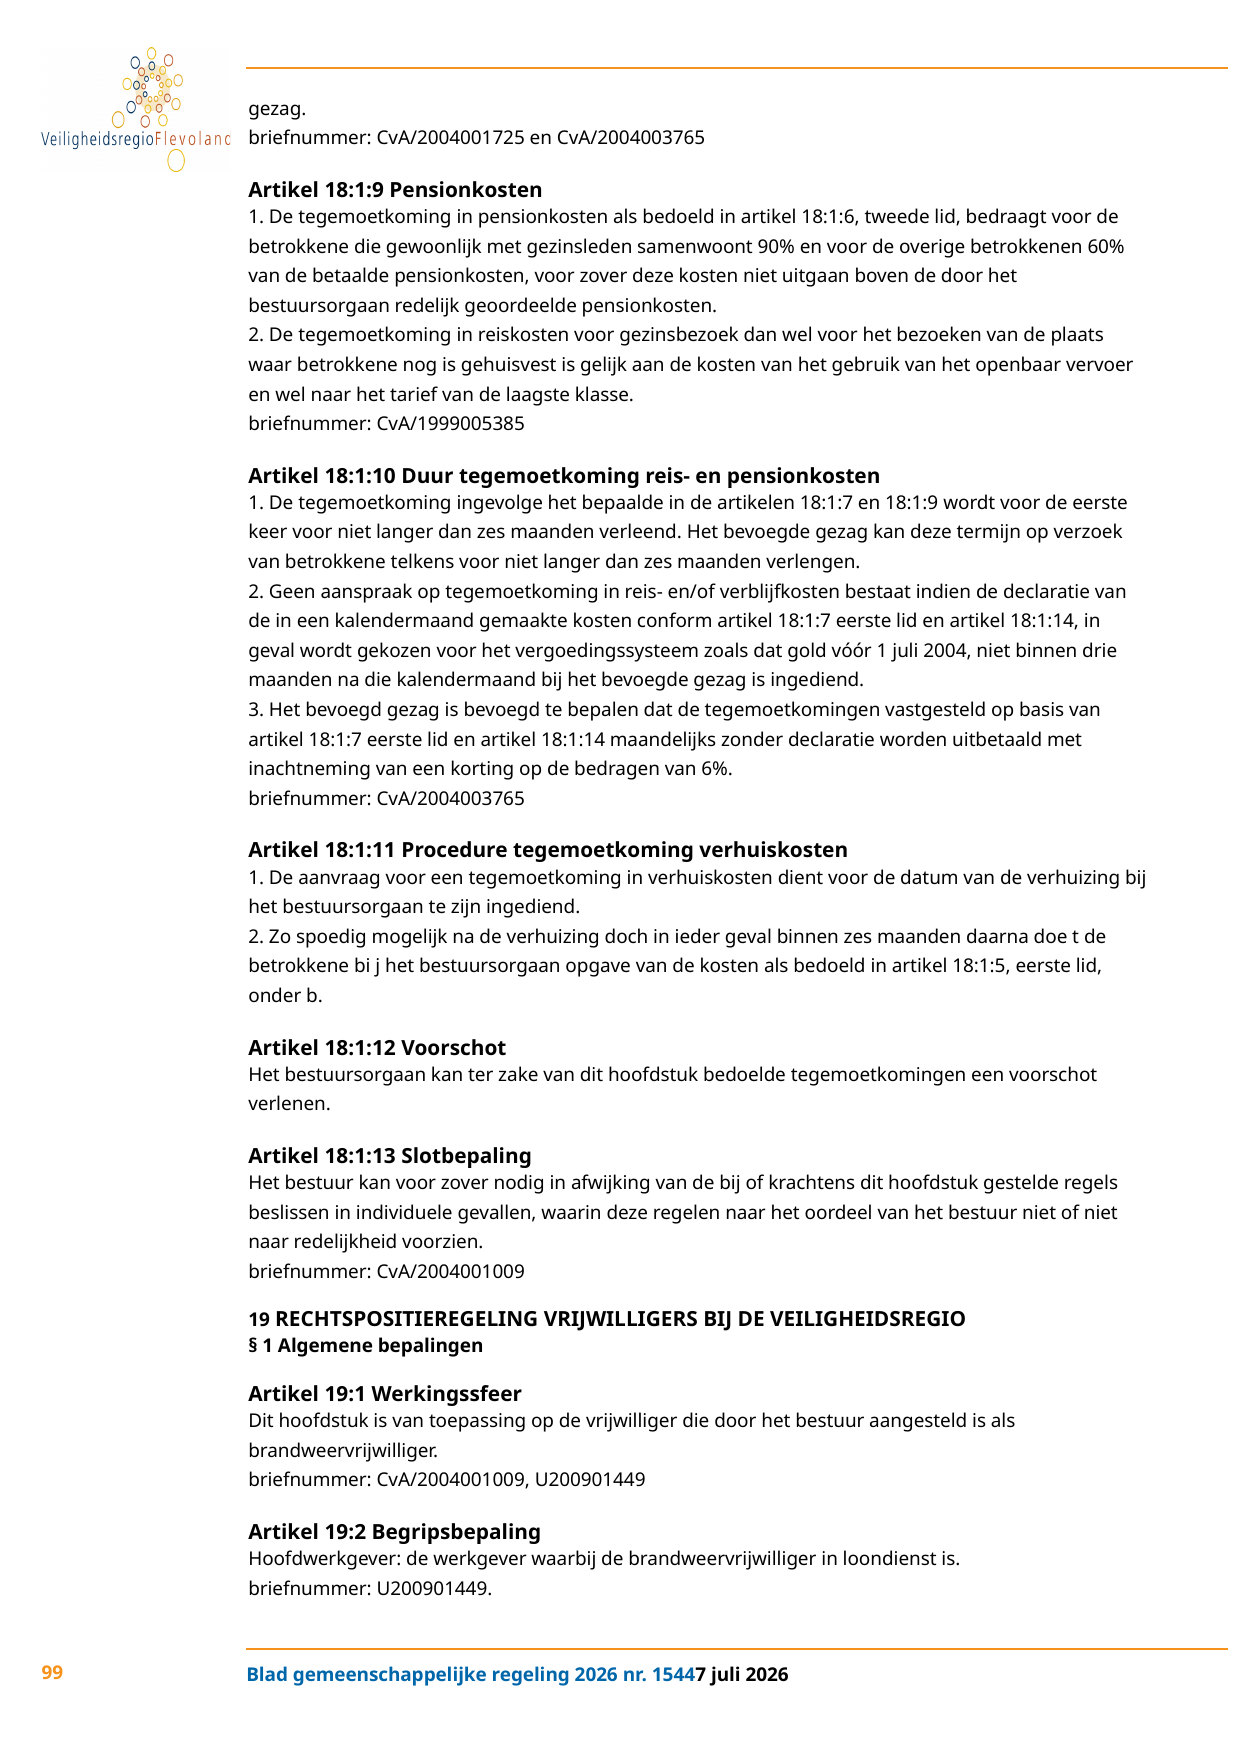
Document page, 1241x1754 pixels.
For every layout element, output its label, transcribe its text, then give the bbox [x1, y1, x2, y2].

text Artikel 19:2 Begripsbepaling [248, 1517, 1152, 1545]
text 2. Geen aanspraak op tegemoetkoming in reis- en/of verblijfkosten bestaat indien de declaratie van de in een kalendermaand gemaakte kosten conform artikel 18:1:7 eerste lid en artikel 18:1:14, in geval wordt gekozen voor het vergoedingssysteem zoals dat gold vóór 1 juli 2004, niet binnen drie maanden na die kalendermaand bij het bevoegde gezag is ingediend. [248, 578, 1152, 692]
text Hoofdwerkgever: de werkgever waarbij de brandweervrijwilliger in loondienst is. [248, 1545, 1152, 1571]
text Artikel 19:1 Werkingssfeer [248, 1379, 1152, 1407]
text briefnummer: CvA/2004001725 en CvA/2004003765 [248, 124, 1152, 150]
text Dit hoofdstuk is van toepassing op de vrijwilliger die door het bestuur aangesteld is als brandweervrijwilliger. [248, 1407, 1152, 1463]
text briefnummer: U200901449. [248, 1575, 1152, 1601]
text 1. De tegemoetkoming in pensionkosten als bedoeld in artikel 18:1:6, tweede lid, bedraagt voor de betrokkene die gewoonlijk met gezinsleden samenwoont 90% en voor de overige betrokkenen 60% van de betaalde pensionkosten, voor zover deze kosten niet uitgaan boven de door het bestuursorgaan redelijk geoordeelde pensionkosten. [248, 203, 1152, 318]
text § 1 Algemene bepalingen [248, 1332, 1152, 1358]
text Artikel 18:1:11 Procedure tegemoetkoming verhuiskosten [248, 835, 1152, 864]
text 3. Het bevoegd gezag is bevoegd te bepalen dat de tegemoetkomingen vastgesteld op basis van artikel 18:1:7 eerste lid en artikel 18:1:14 maandelijks zonder declaratie worden uitbetaald met inachtneming van een korting op de bedragen van 6%. [248, 696, 1152, 781]
picture [41, 47, 231, 172]
text briefnummer: CvA/1999005385 [248, 410, 1152, 436]
text 1. De tegemoetkoming ingevolge het bepaalde in de artikelen 18:1:7 en 18:1:9 wordt voor de eerste keer voor niet langer dan zes maanden verleend. Het bevoegde gezag kan deze termijn op verzoek van betrokkene telkens voor niet langer dan zes maanden verlengen. [248, 489, 1152, 574]
text briefnummer: CvA/2004001009, U200901449 [248, 1466, 1152, 1492]
text 19 RECHTSPOSITIEREGELING VRIJWILLIGERS BIJ DE VEILIGHEIDSREGIO [248, 1304, 1152, 1332]
text Het bestuursorgaan kan ter zake van dit hoofdstuk bedoelde tegemoetkomingen een voorschot verlenen. [248, 1061, 1152, 1116]
text gezag. [248, 95, 1152, 121]
text Artikel 18:1:9 Pensionkosten [248, 175, 1152, 203]
text briefnummer: CvA/2004001009 [248, 1258, 1152, 1284]
text Artikel 18:1:10 Duur tegemoetkoming reis- en pensionkosten [248, 461, 1152, 489]
text Het bestuur kan voor zover nodig in afwijking van de bij of krachtens dit hoofdstuk gestelde regels beslissen in individuele gevallen, waarin deze regelen naar het oordeel van het bestuur niet of niet naar redelijkheid voorzien. [248, 1169, 1152, 1254]
text Artikel 18:1:12 Voorschot [248, 1033, 1152, 1061]
text 1. De aanvraag voor een tegemoetkoming in verhuiskosten dient voor de datum van de verhuizing bij het bestuursorgaan te zijn ingediend. [248, 864, 1152, 919]
text 2. Zo spoedig mogelijk na de verhuizing doch in ieder geval binnen zes maanden daarna doe t de betrokkene bi j het bestuursorgaan opgave van de kosten als bedoeld in artikel 18:1:5, eerste lid, onder b. [248, 923, 1152, 1008]
text Artikel 18:1:13 Slotbepaling [248, 1141, 1152, 1169]
text briefnummer: CvA/2004003765 [248, 785, 1152, 811]
text 2. De tegemoetkoming in reiskosten voor gezinsbezoek dan wel voor het bezoeken van de plaats waar betrokkene nog is gehuisvest is gelijk aan de kosten van het gebruik van het openbaar vervoer en wel naar het tarief van de laagste klasse. [248, 322, 1152, 406]
